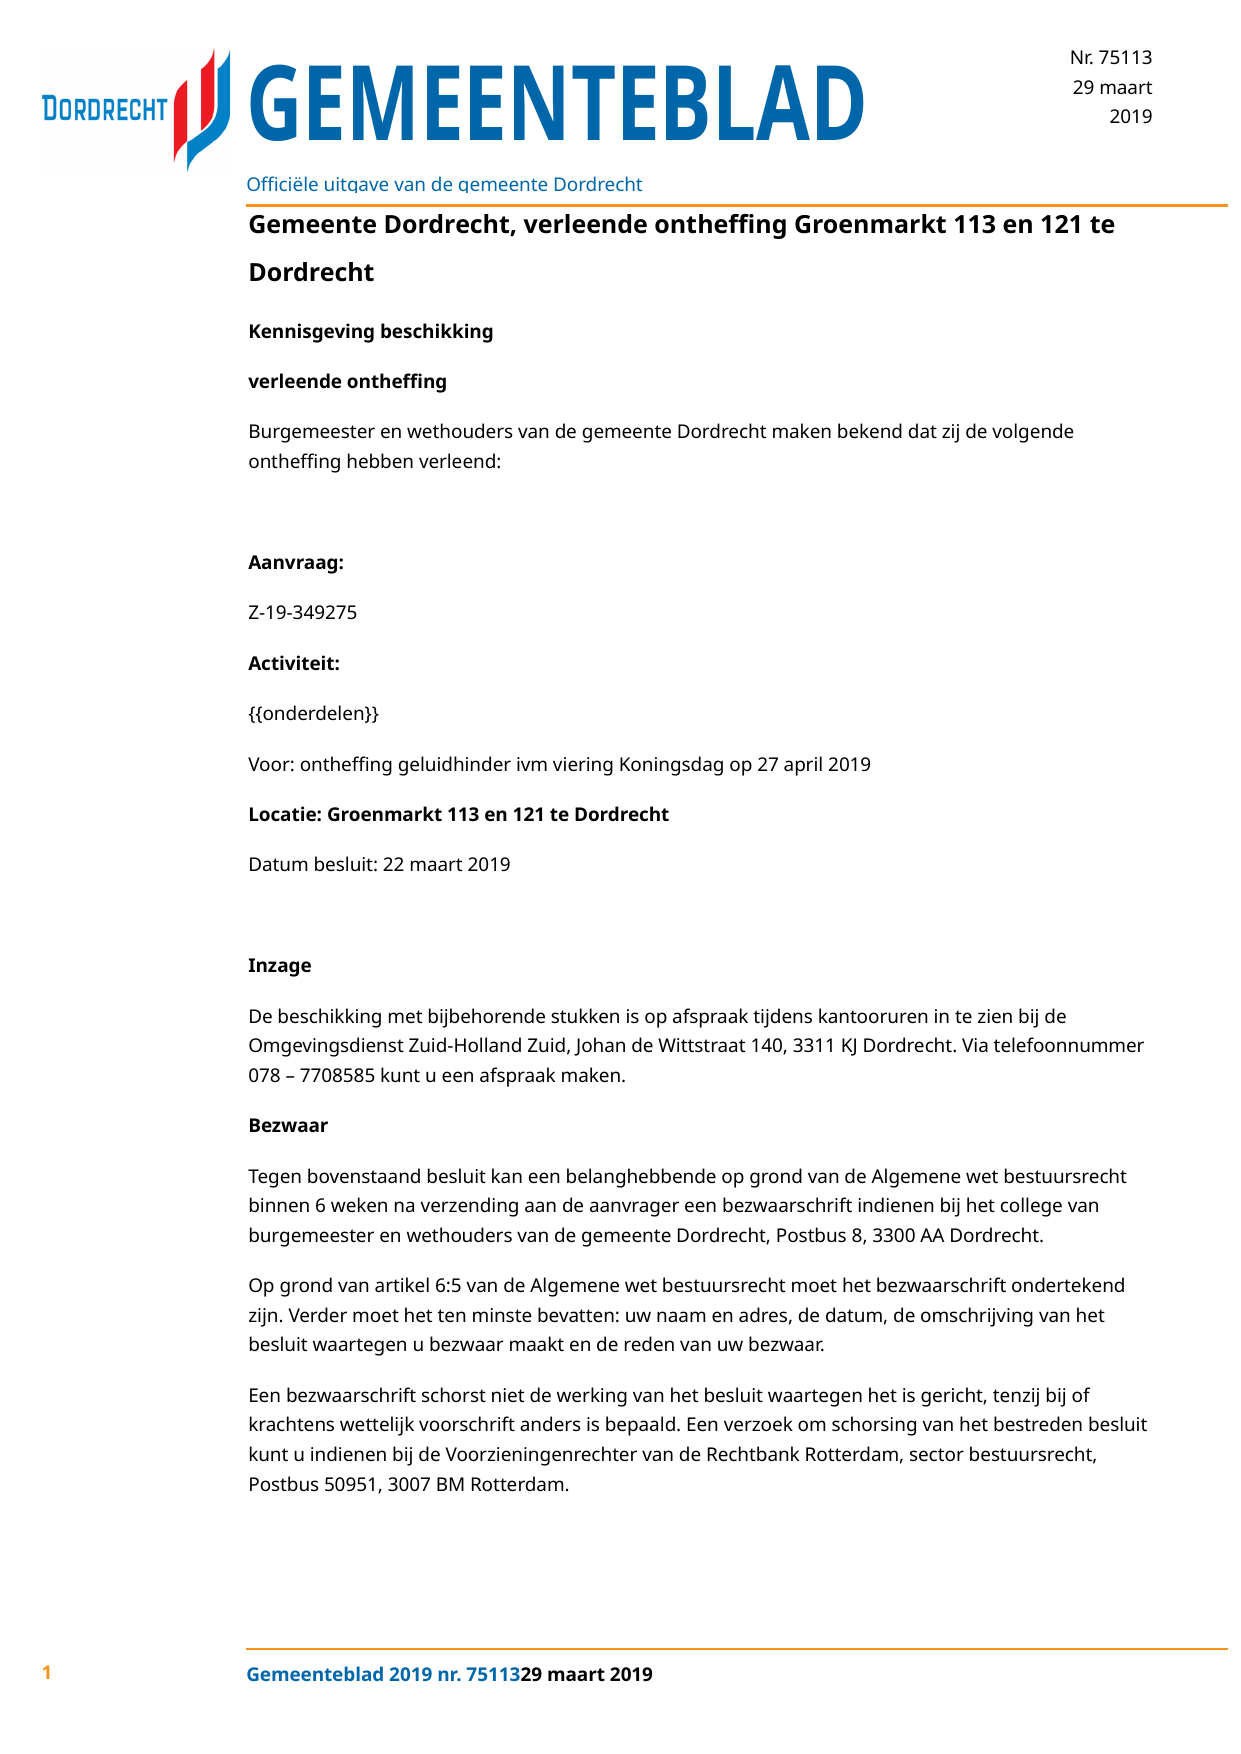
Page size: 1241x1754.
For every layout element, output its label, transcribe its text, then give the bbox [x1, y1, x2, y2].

text {{onderdelen}} [248, 700, 1152, 726]
text Datum besluit: 22 maart 2019 [248, 852, 1152, 877]
text Gemeente Dordrecht, verleende ontheffing Groenmarkt 113 en 121 te Dordrecht [248, 207, 1152, 288]
text Burgemeester en wethouders van de gemeente Dordrecht maken bekend dat zij de volgende ontheffing hebben verleend: [248, 419, 1152, 474]
text Op grond van artikel 6:5 van de Algemene wet bestuursrecht moet het bezwaarschrift ondertekend zijn. Verder moet het ten minste bevatten: uw naam en adres, de datum, de omschrijving van het besluit waartegen u bezwaar maakt en de reden van uw bezwaar. [248, 1272, 1152, 1357]
text Activiteit: [248, 650, 1152, 676]
text Voor: ontheffing geluidhinder ivm viering Koningsdag op 27 april 2019 [248, 751, 1152, 777]
text verleende ontheffing [248, 368, 1152, 394]
text Kennisgeving beschikking [248, 318, 1152, 344]
text De beschikking met bijbehorende stukken is op afspraak tijdens kantooruren in te zien bij de Omgevingsdienst Zuid-Holland Zuid, Johan de Wittstraat 140, 3311 KJ Dordrecht. Via telefoonnummer 078 – 7708585 kunt u een afspraak maken. [248, 1003, 1152, 1088]
text Tegen bovenstaand besluit kan een belanghebbende op grond van de Algemene wet bestuursrecht binnen 6 weken na verzending aan de aanvrager een bezwaarschrift indienen bij het college van burgemeester en wethouders van de gemeente Dordrecht, Postbus 8, 3300 AA Dordrecht. [248, 1163, 1152, 1248]
text Een bezwaarschrift schorst niet de werking van het besluit waartegen het is gericht, tenzij bij of krachtens wettelijk voorschrift anders is bepaald. Een verzoek om schorsing van het bestreden besluit kunt u indienen bij de Voorzieningenrechter van de Rechtbank Rotterdam, sector bestuursrecht, Postbus 50951, 3007 BM Rotterdam. [248, 1382, 1152, 1497]
text Aanvraag: [248, 549, 1152, 575]
text Bezwaar [248, 1112, 1152, 1138]
text Locatie: Groenmarkt 113 en 121 te Dordrecht [248, 801, 1152, 827]
picture [41, 47, 231, 172]
text Inzage [248, 952, 1152, 978]
text Z-19-349275 [248, 599, 1152, 625]
